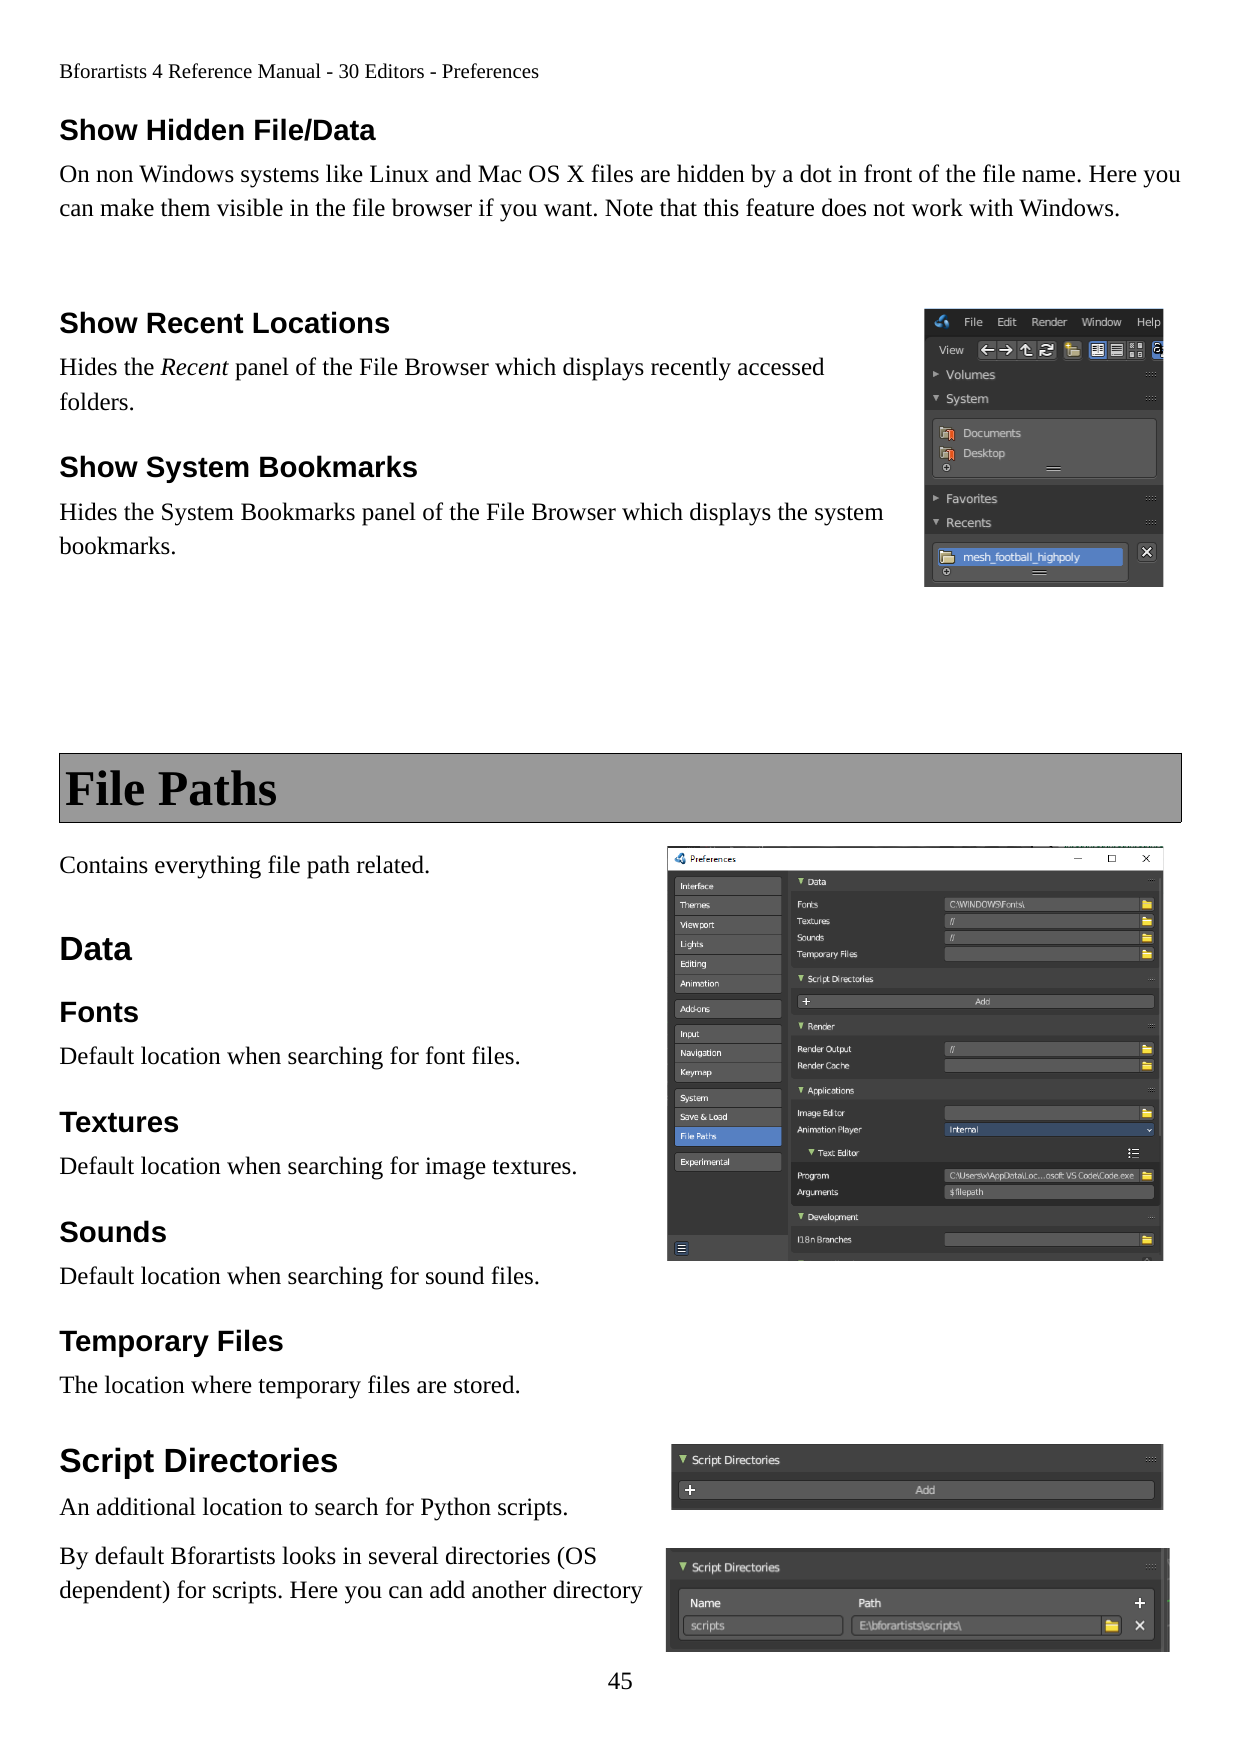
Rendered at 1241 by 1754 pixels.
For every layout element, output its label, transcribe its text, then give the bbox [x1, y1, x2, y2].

subtitle [1164, 995, 1181, 1028]
text By default Bforartists looks in several directories (OS dependent) for scripts. Here you can add another directory [59, 1541, 1181, 1604]
subtitle Show Recent Locations [59, 306, 1181, 340]
subtitle [1164, 929, 1181, 968]
text Hides the Recent panel of the File Browser which displays recently accessed folders. [59, 352, 924, 416]
subtitle Sounds [59, 1214, 667, 1248]
picture [924, 308, 1164, 587]
picture [665, 1548, 1170, 1652]
subtitle Script Directories [59, 1441, 1181, 1479]
text Default location when searching for font files. [59, 1041, 667, 1070]
text Contains everything file path related. [59, 851, 667, 879]
picture [667, 846, 1164, 1261]
subtitle Data [59, 929, 667, 968]
subtitle [1164, 1214, 1181, 1248]
subtitle Textures [59, 1104, 667, 1138]
subtitle [1164, 1104, 1181, 1138]
text Default location when searching for sound files. [59, 1261, 1181, 1289]
text The location where temporary files are stored. [59, 1371, 1181, 1399]
subtitle [1164, 450, 1181, 484]
subtitle Fonts [59, 995, 667, 1028]
text An additional location to search for Python scripts. [59, 1492, 1181, 1520]
table_header File Paths [60, 754, 1181, 822]
text Default location when searching for image textures. [59, 1151, 667, 1179]
text On non Windows systems like Linux and Mac OS X files are hidden by a dot in front of the file name. Here you can make them visible in the file browser if you want. Note that this feature does not work with Windows. [59, 159, 1181, 222]
subtitle Temporary Files [59, 1324, 1181, 1358]
text Hides the System Bookmarks panel of the File Browser which displays the system bookmarks. [59, 497, 924, 560]
subtitle Show System Bookmarks [59, 450, 924, 484]
picture [671, 1444, 1164, 1510]
subtitle Show Hidden File/Data [59, 113, 1181, 146]
